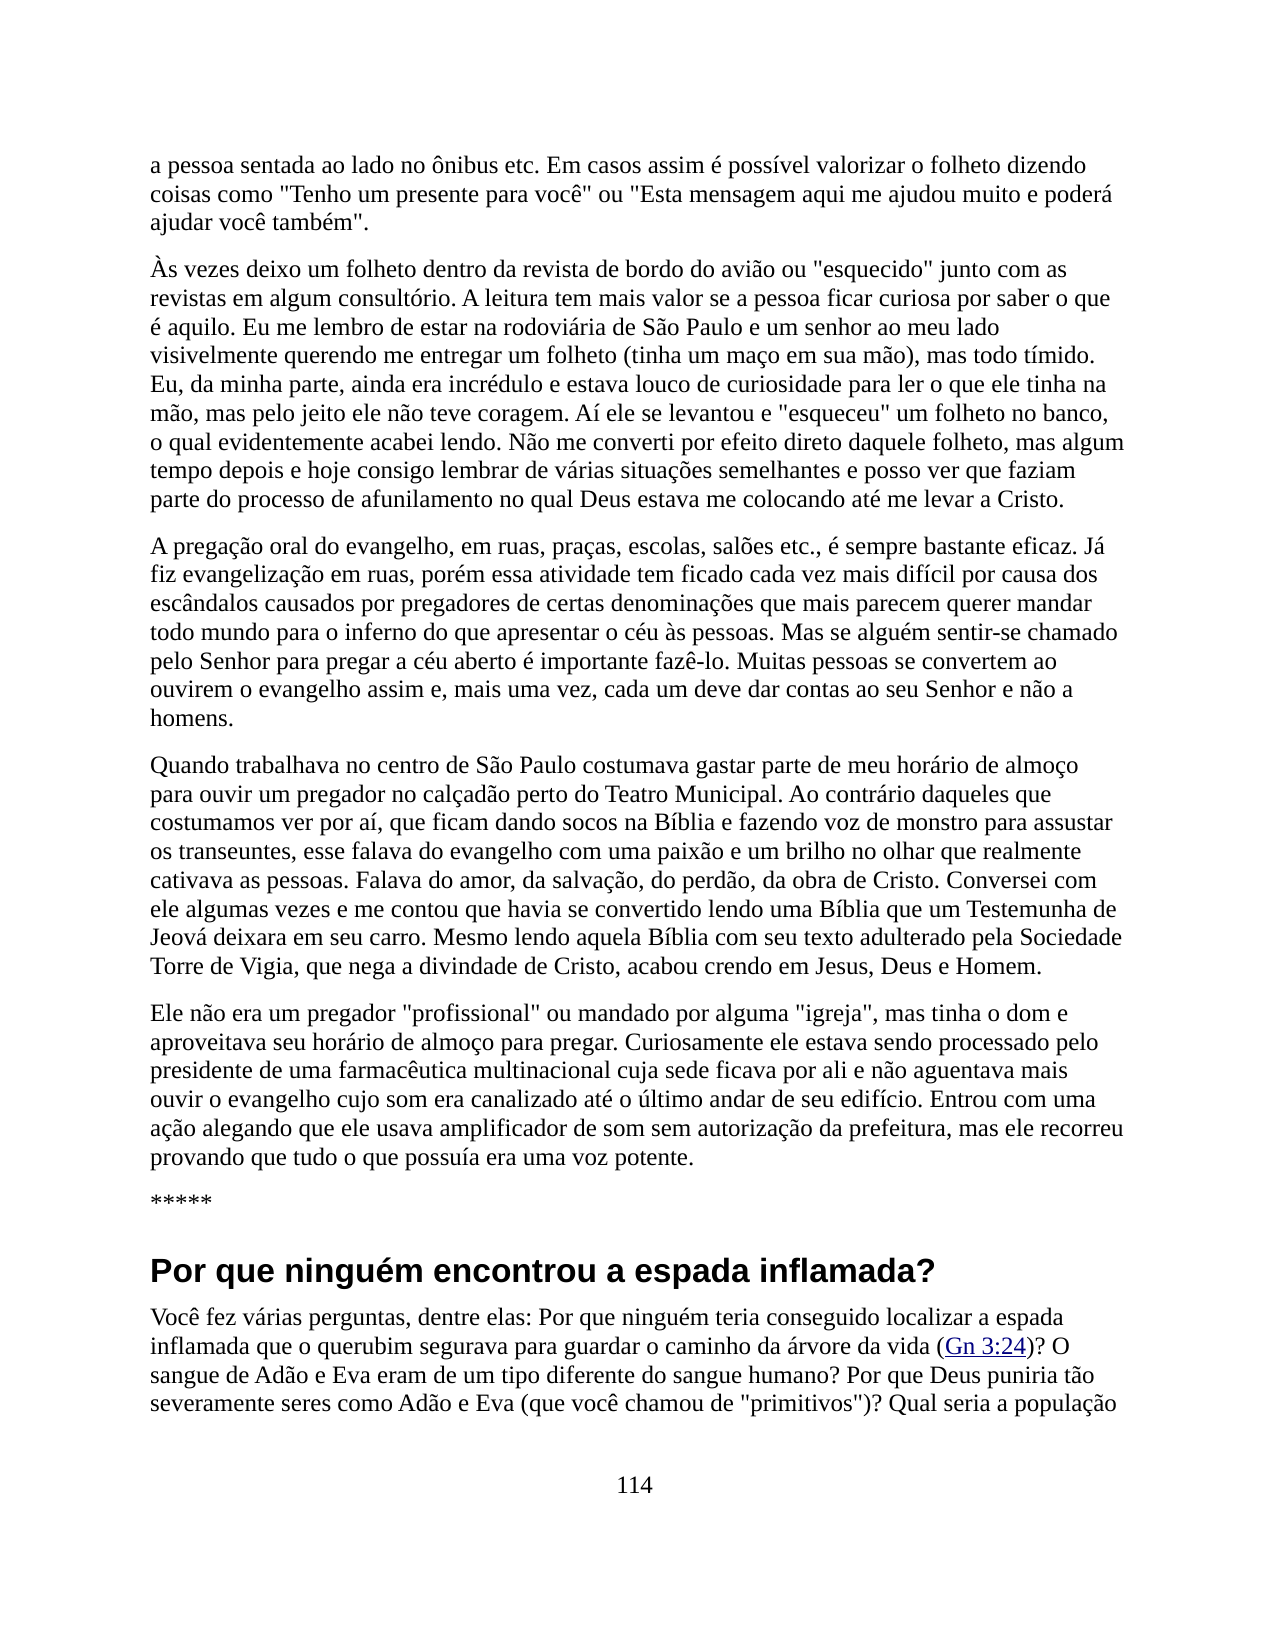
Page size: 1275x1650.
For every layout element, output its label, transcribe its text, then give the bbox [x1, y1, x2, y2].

text Você fez várias perguntas, dentre elas: Por que ninguém teria conseguido localizar a espada inflamada que o querubim segurava para guardar o caminho da árvore da vida (Gn 3:24)? O sangue de Adão e Eva eram de um tipo diferente do sangue humano? Por que Deus puniria tão severamente seres como Adão e Eva (que você chamou de "primitivos")? Qual seria a população [150, 1302, 1125, 1417]
text Ele não era um pregador "profissional" ou mandado por alguma "igreja", mas tinha o dom e aproveitava seu horário de almoço para pregar. Curiosamente ele estava sendo processado pelo presidente de uma farmacêutica multinacional cuja sede ficava por ali e não aguentava mais ouvir o evangelho cujo som era canalizado até o último andar de seu edifício. Entrou com uma ação alegando que ele usava amplificador de som sem autorização da prefeitura, mas ele recorreu provando que tudo o que possuía era uma voz potente. [150, 998, 1125, 1170]
text Às vezes deixo um folheto dentro da revista de bordo do avião ou "esquecido" junto com as revistas em algum consultório. A leitura tem mais valor se a pessoa ficar curiosa por saber o que é aquilo. Eu me lembro de estar na rodoviária de São Paulo e um senhor ao meu lado visivelmente querendo me entregar um folheto (tinha um maço em sua mão), mas todo tímido. Eu, da minha parte, ainda era incrédulo e estava louco de curiosidade para ler o que ele tinha na mão, mas pelo jeito ele não teve coragem. Aí ele se levantou e "esqueceu" um folheto no banco, o qual evidentemente acabei lendo. Não me converti por efeito direto daquele folheto, mas algum tempo depois e hoje consigo lembrar de várias situações semelhantes e posso ver que faziam parte do processo de afunilamento no qual Deus estava me colocando até me levar a Cristo. [150, 254, 1125, 513]
text a pessoa sentada ao lado no ônibus etc. Em casos assim é possível valorizar o folheto dizendo coisas como "Tenho um presente para você" ou "Esta mensagem aqui me ajudou muito e poderá ajudar você também". [150, 150, 1125, 236]
text A pregação oral do evangelho, em ruas, praças, escolas, salões etc., é sempre bastante eficaz. Já fiz evangelização em ruas, porém essa atividade tem ficado cada vez mais difícil por causa dos escândalos causados por pregadores de certas denominações que mais parecem querer mandar todo mundo para o inferno do que apresentar o céu às pessoas. Mas se alguém sentir-se chamado pelo Senhor para pregar a céu aberto é importante fazê-lo. Muitas pessoas se convertem ao ouvirem o evangelho assim e, mais uma vez, cada um deve dar contas ao seu Senhor e não a homens. [150, 531, 1125, 732]
text ***** [150, 1188, 1125, 1217]
subtitle Por que ninguém encontrou a espada inflamada? [150, 1251, 1125, 1290]
text Quando trabalhava no centro de São Paulo costumava gastar parte de meu horário de almoço para ouvir um pregador no calçadão perto do Teatro Municipal. Ao contrário daqueles que costumamos ver por aí, que ficam dando socos na Bíblia e fazendo voz de monstro para assustar os transeuntes, esse falava do evangelho com uma paixão e um brilho no olhar que realmente cativava as pessoas. Falava do amor, da salvação, do perdão, da obra de Cristo. Conversei com ele algumas vezes e me contou que havia se convertido lendo uma Bíblia que um Testemunha de Jeová deixara em seu carro. Mesmo lendo aquela Bíblia com seu texto adulterado pela Sociedade Torre de Vigia, que nega a divindade de Cristo, acabou crendo em Jesus, Deus e Homem. [150, 750, 1125, 980]
